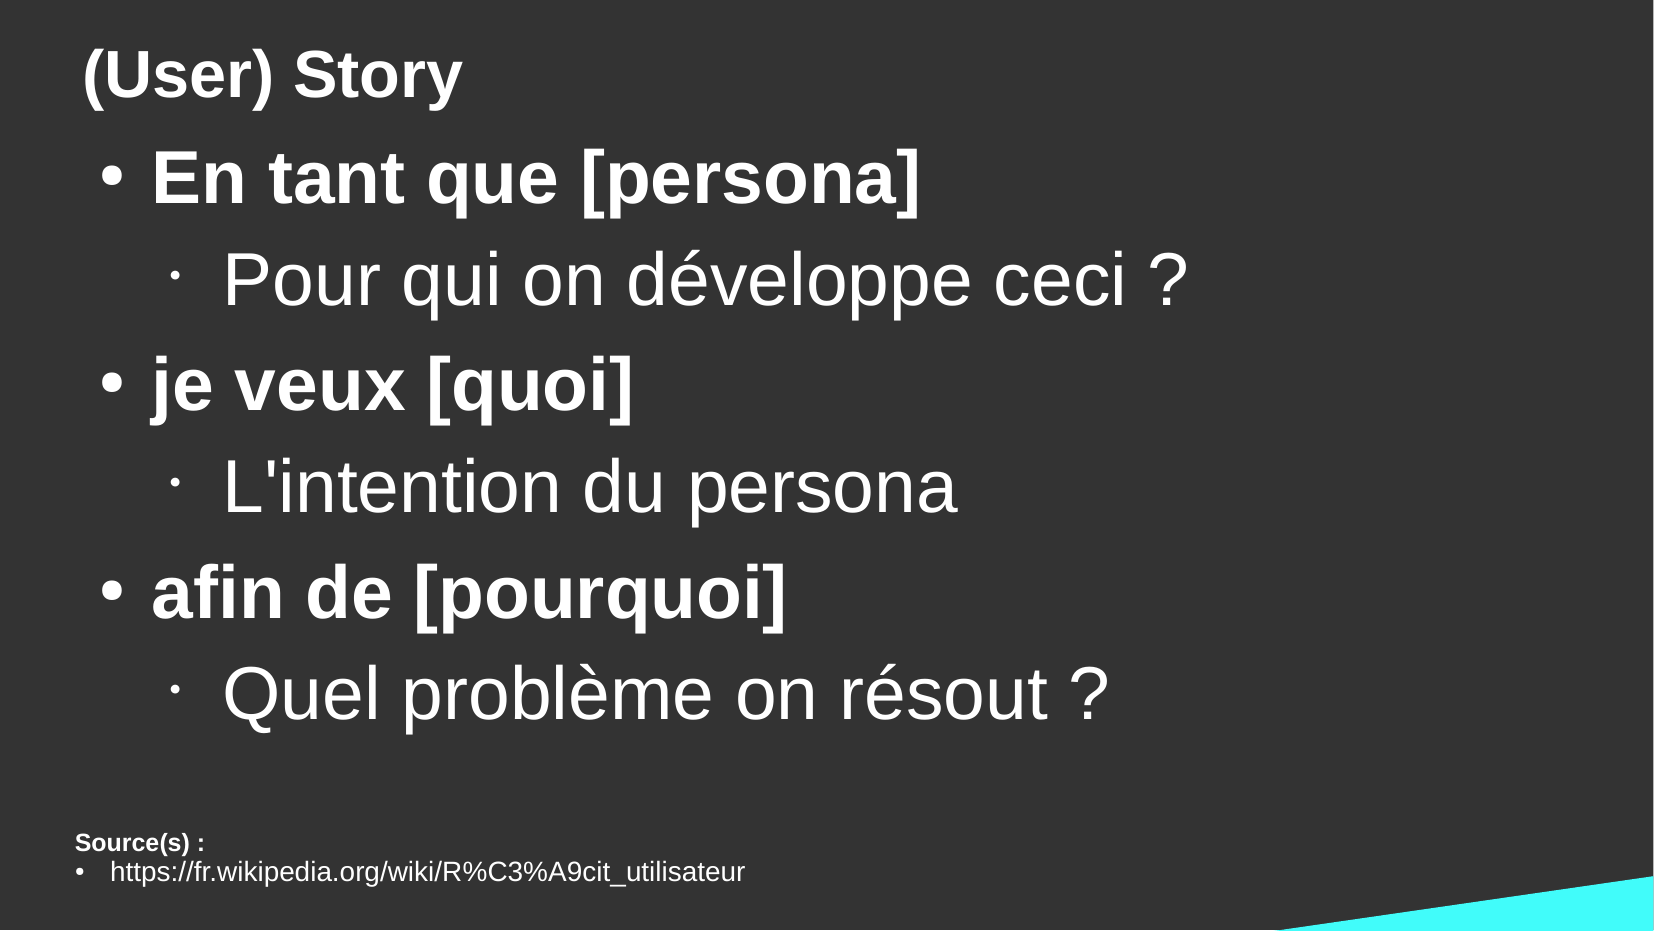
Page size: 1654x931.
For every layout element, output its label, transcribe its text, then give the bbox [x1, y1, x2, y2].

title (User) Story [82, 37, 1571, 122]
list En tant que [persona] Pour qui on développe ceci ? je veux [quoi] L'intention du persona afin de [pourquoi] Quel problème on résout ? [80, 135, 1620, 777]
text_box Source(s) : https://fr.wikipedia.org/wiki/R%C3%A9cit_utilisateur [60, 821, 1546, 921]
text_box [1273, 876, 1654, 931]
